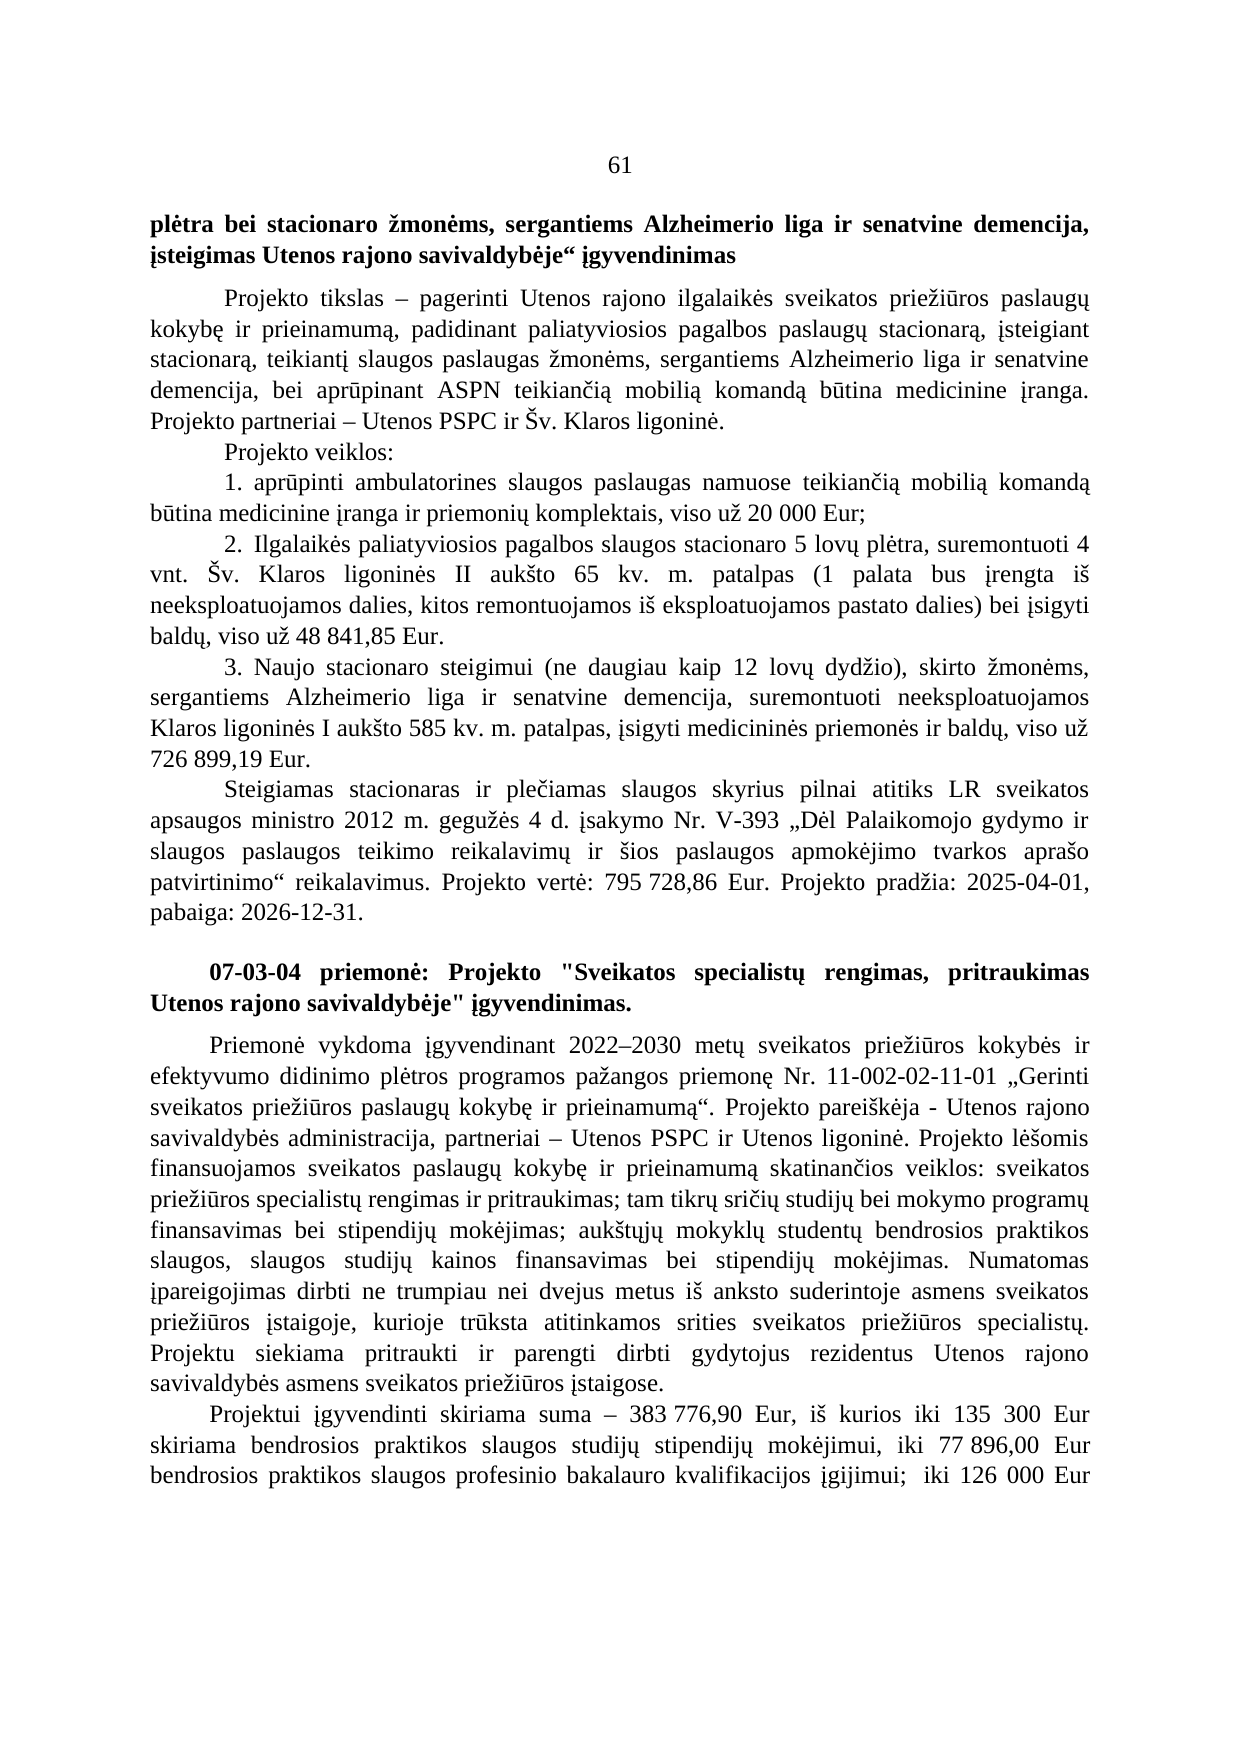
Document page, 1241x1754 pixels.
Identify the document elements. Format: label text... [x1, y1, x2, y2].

text 1. aprūpinti ambulatorines slaugos paslaugas namuose teikiančią mobilią komandą būtina medicinine įranga ir priemonių komplektais, viso už 20 000 Eur; [150, 467, 1090, 527]
text Projekto veiklos: [150, 437, 1090, 465]
text 3. Naujo stacionaro steigimui (ne daugiau kaip 12 lovų dydžio), skirto žmonėms, sergantiems Alzheimerio liga ir senatvine demencija, suremontuoti neeksploatuojamos Klaros ligoninės I aukšto 585 kv. m. patalpas, įsigyti medicininės priemonės ir baldų, viso už 726 899,19 Eur. [150, 652, 1090, 773]
text 2. Ilgalaikės paliatyviosios pagalbos slaugos stacionaro 5 lovų plėtra, suremontuoti 4 vnt. Šv. Klaros ligoninės II aukšto 65 kv. m. patalpas (1 palata bus įrengta iš neeksploatuojamos dalies, kitos remontuojamos iš eksploatuojamos pastato dalies) bei įsigyti baldų, viso už 48 841,85 Eur. [150, 529, 1090, 650]
text plėtra bei stacionaro žmonėms, sergantiems Alzheimerio liga ir senatvine demencija, įsteigimas Utenos rajono savivaldybėje“ įgyvendinimas [150, 209, 1090, 269]
text Priemonė vykdoma įgyvendinant 2022–2030 metų sveikatos priežiūros kokybės ir efektyvumo didinimo plėtros programos pažangos priemonę Nr. 11-002-02-11-01 „Gerinti sveikatos priežiūros paslaugų kokybę ir prieinamumą“. Projekto pareiškėja - Utenos rajono savivaldybės administracija, partneriai – Utenos PSPC ir Utenos ligoninė. Projekto lėšomis finansuojamos sveikatos paslaugų kokybę ir prieinamumą skatinančios veiklos: sveikatos priežiūros specialistų rengimas ir pritraukimas; tam tikrų sričių studijų bei mokymo programų finansavimas bei stipendijų mokėjimas; aukštųjų mokyklų studentų bendrosios praktikos slaugos, slaugos studijų kainos finansavimas bei stipendijų mokėjimas. Numatomas įpareigojimas dirbti ne trumpiau nei dvejus metus iš anksto suderintoje asmens sveikatos priežiūros įstaigoje, kurioje trūksta atitinkamos srities sveikatos priežiūros specialistų. Projektu siekiama pritraukti ir parengti dirbti gydytojus rezidentus Utenos rajono savivaldybės asmens sveikatos priežiūros įstaigose. [150, 1030, 1090, 1397]
text Projekto tikslas – pagerinti Utenos rajono ilgalaikės sveikatos priežiūros paslaugų kokybę ir prieinamumą, padidinant paliatyviosios pagalbos paslaugų stacionarą, įsteigiant stacionarą, teikiantį slaugos paslaugas žmonėms, sergantiems Alzheimerio liga ir senatvine demencija, bei aprūpinant ASPN teikiančią mobilią komandą būtina medicinine įranga. Projekto partneriai – Utenos PSPC ir Šv. Klaros ligoninė. [150, 283, 1090, 434]
text Steigiamas stacionaras ir plečiamas slaugos skyrius pilnai atitiks LR sveikatos apsaugos ministro 2012 m. gegužės 4 d. įsakymo Nr. V-393 „Dėl Palaikomojo gydymo ir slaugos paslaugos teikimo reikalavimų ir šios paslaugos apmokėjimo tvarkos aprašo patvirtinimo“ reikalavimus. Projekto vertė: 795 728,86 Eur. Projekto pradžia: 2025-04-01, pabaiga: 2026-12-31. [150, 774, 1090, 926]
text Projektui įgyvendinti skiriama suma – 383 776,90 Eur, iš kurios iki 135 300 Eur skiriama bendrosios praktikos slaugos studijų stipendijų mokėjimui, iki 77 896,00 Eur bendrosios praktikos slaugos profesinio bakalauro kvalifikacijos įgijimui; iki 126 000 Eur [150, 1399, 1090, 1489]
text 07-03-04 priemonė: Projekto "Sveikatos specialistų rengimas, pritraukimas Utenos rajono savivaldybėje" įgyvendinimas. [150, 957, 1090, 1016]
